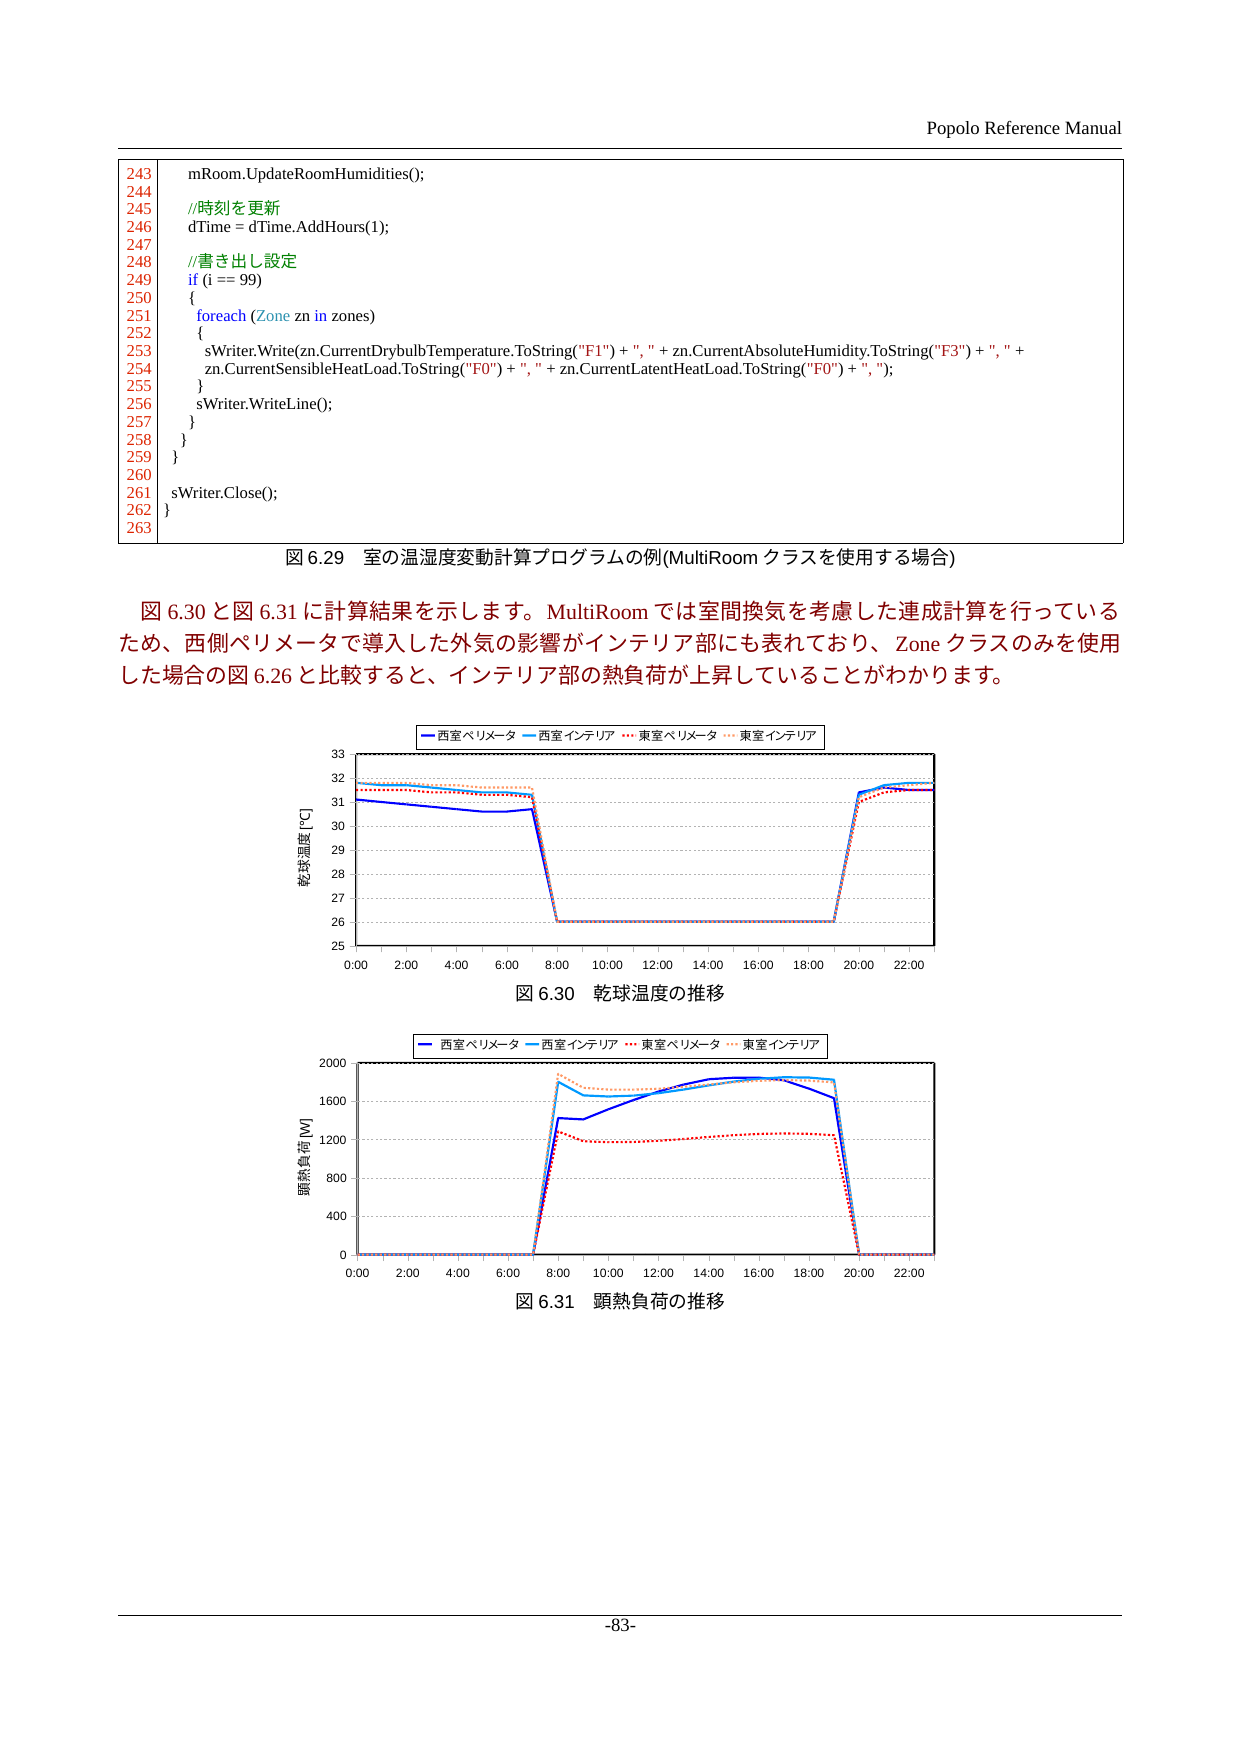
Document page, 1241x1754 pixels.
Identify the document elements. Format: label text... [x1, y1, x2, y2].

text 図6.31 顕熱負荷の推移 [118, 1030, 1122, 1314]
text 図6.30と図6.31に計算結果を示します。MultiRoomでは室間換気を考慮した連成計算を行っているため、西側ペリメータで導入した外気の影響がインテリア部にも表れており、Zoneクラスのみを使用した場合の図6.26と比較すると、インテリア部の熱負荷が上昇していることがわかります。 [118, 594, 1122, 689]
table_header 243 244 245 246 247 248 249 250 251 252 253 254 255 256 257 258 259 260 261 262 263 [119, 160, 157, 543]
text 図6.30 乾球温度の推移 [118, 714, 1122, 1005]
table_header mRoom.UpdateRoomHumidities(); //時刻を更新 dTime = dTime.AddHours(1); //書き出し設定 if (i == 99) { foreach (Zone zn in zones) { sWriter.Write(zn.CurrentDrybulbTemperature.ToString("F1") + ", " + zn.CurrentAbsoluteHumidity.ToString("F3") + ", " + zn.CurrentSensibleHeatLoad.ToString("F0") + ", " + zn.CurrentLatentHeatLoad.ToString("F0") + ", "); } sWriter.WriteLine(); } } } sWriter.Close(); } [158, 160, 1123, 543]
text 図6.29 室の温湿度変動計算プログラムの例(MultiRoomクラスを使用する場合) [118, 544, 1122, 570]
